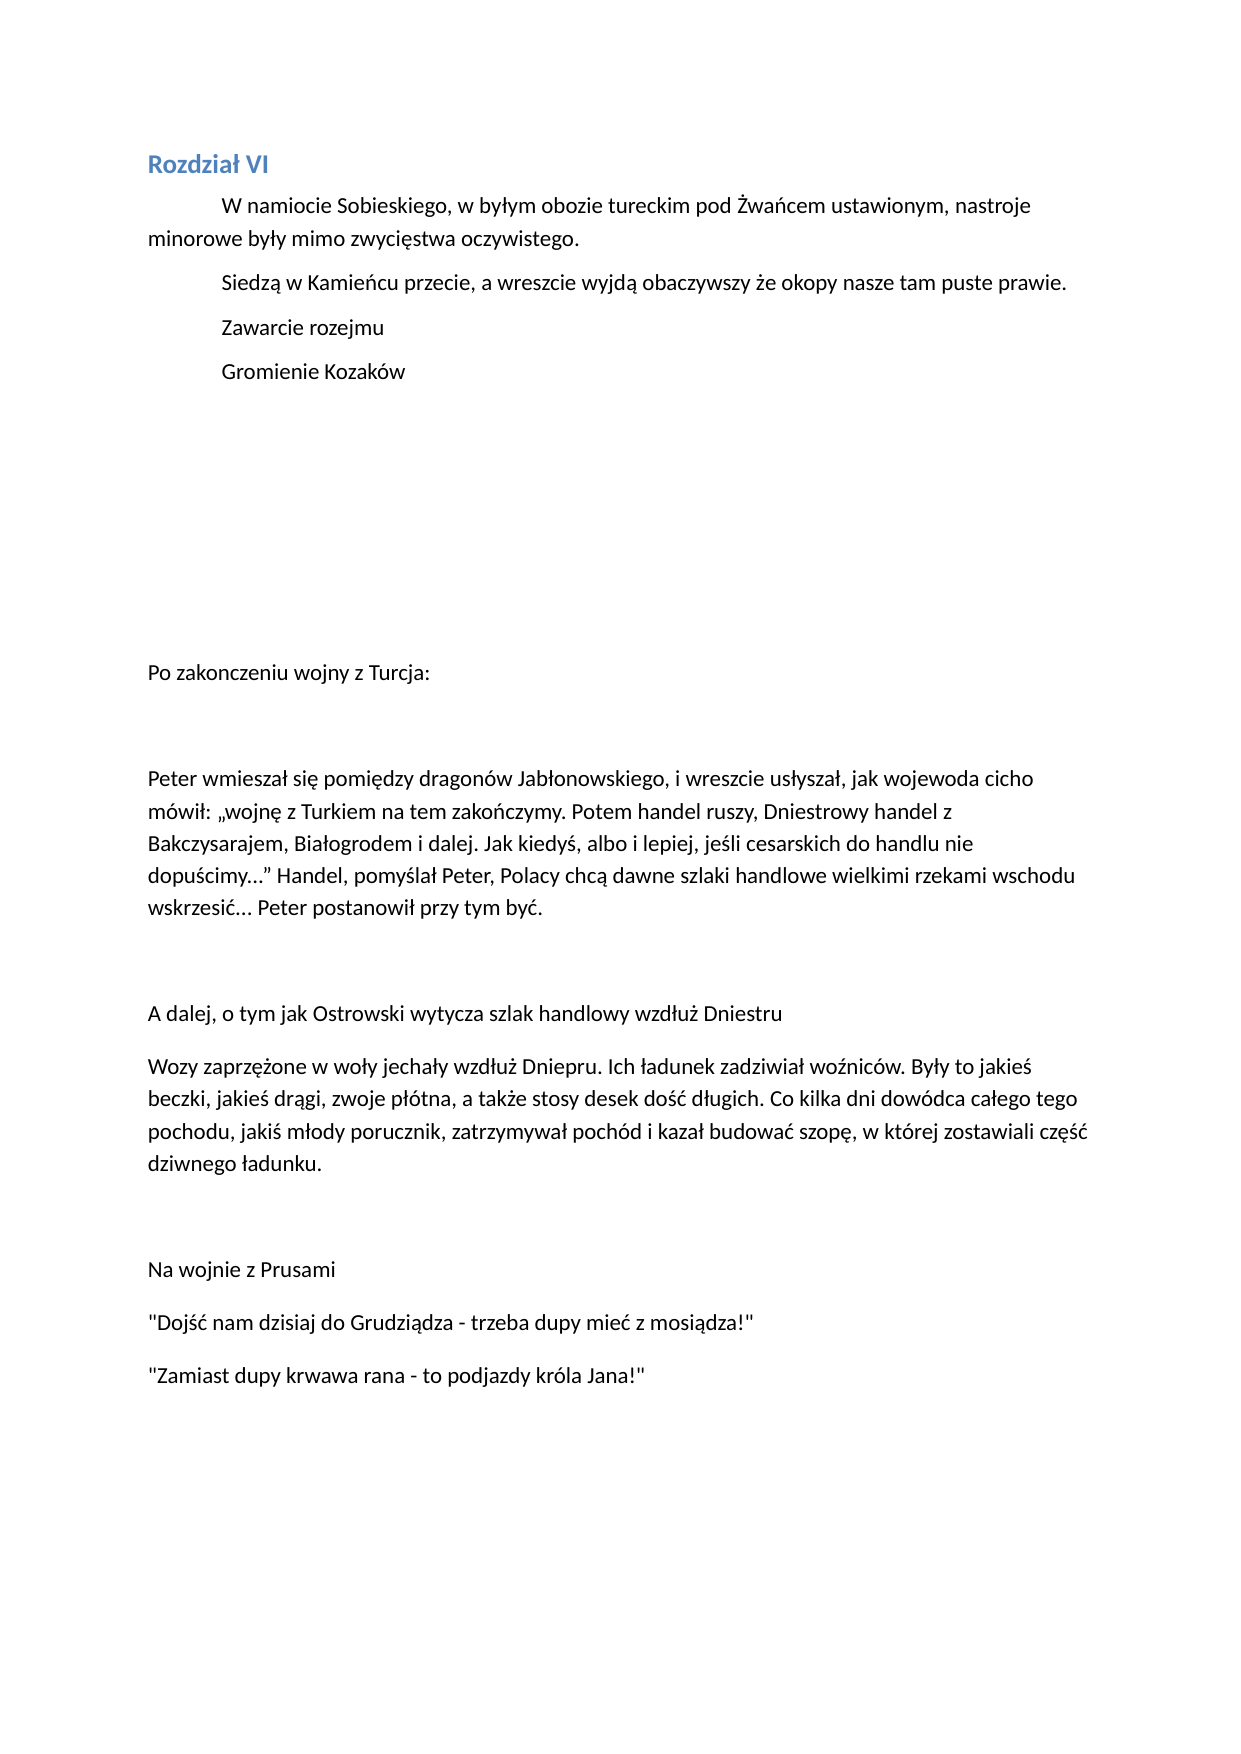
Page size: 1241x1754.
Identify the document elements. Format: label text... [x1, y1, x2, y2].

text Wozy zaprzężone w woły jechały wzdłuż Dniepru. Ich ładunek zadziwiał woźniców. Były to jakieś beczki, jakieś drągi, zwoje płótna, a także stosy desek dość długich. Co kilka dni dowódca całego tego pochodu, jakiś młody porucznik, zatrzymywał pochód i kazał budować szopę, w której zostawiali część dziwnego ładunku. [148, 1052, 1093, 1177]
text "Dojść nam dzisiaj do Grudziądza - trzeba dupy mieć z mosiądza!" [148, 1308, 1093, 1336]
text A dalej, o tym jak Ostrowski wytycza szlak handlowy wzdłuż Dniestru [148, 999, 1093, 1027]
text Na wojnie z Prusami [148, 1255, 1093, 1283]
subtitle Rozdział VI [148, 148, 1093, 181]
text Po zakonczeniu wojny z Turcja: [148, 658, 1093, 687]
text Siedzą w Kamieńcu przecie, a wreszcie wyjdą obaczywszy że okopy nasze tam puste prawie. [148, 268, 1093, 296]
text Zawarcie rozejmu [148, 313, 1093, 341]
text Peter wmieszał się pomiędzy dragonów Jabłonowskiego, i wreszcie usłyszał, jak wojewoda cicho mówił: „wojnę z Turkiem na tem zakończymy. Potem handel ruszy, Dniestrowy handel z Bakczysarajem, Białogrodem i dalej. Jak kiedyś, albo i lepiej, jeśli cesarskich do handlu nie dopuścimy...” Handel, pomyślał Peter, Polacy chcą dawne szlaki handlowe wielkimi rzekami wschodu wskrzesić... Peter postanowił przy tym być. [148, 764, 1093, 921]
text "Zamiast dupy krwawa rana - to podjazdy króla Jana!" [148, 1361, 1093, 1389]
text Gromienie Kozaków [148, 357, 1093, 385]
text W namiocie Sobieskiego, w byłym obozie tureckim pod Żwańcem ustawionym, nastroje minorowe były mimo zwycięstwa oczywistego. [148, 191, 1093, 252]
